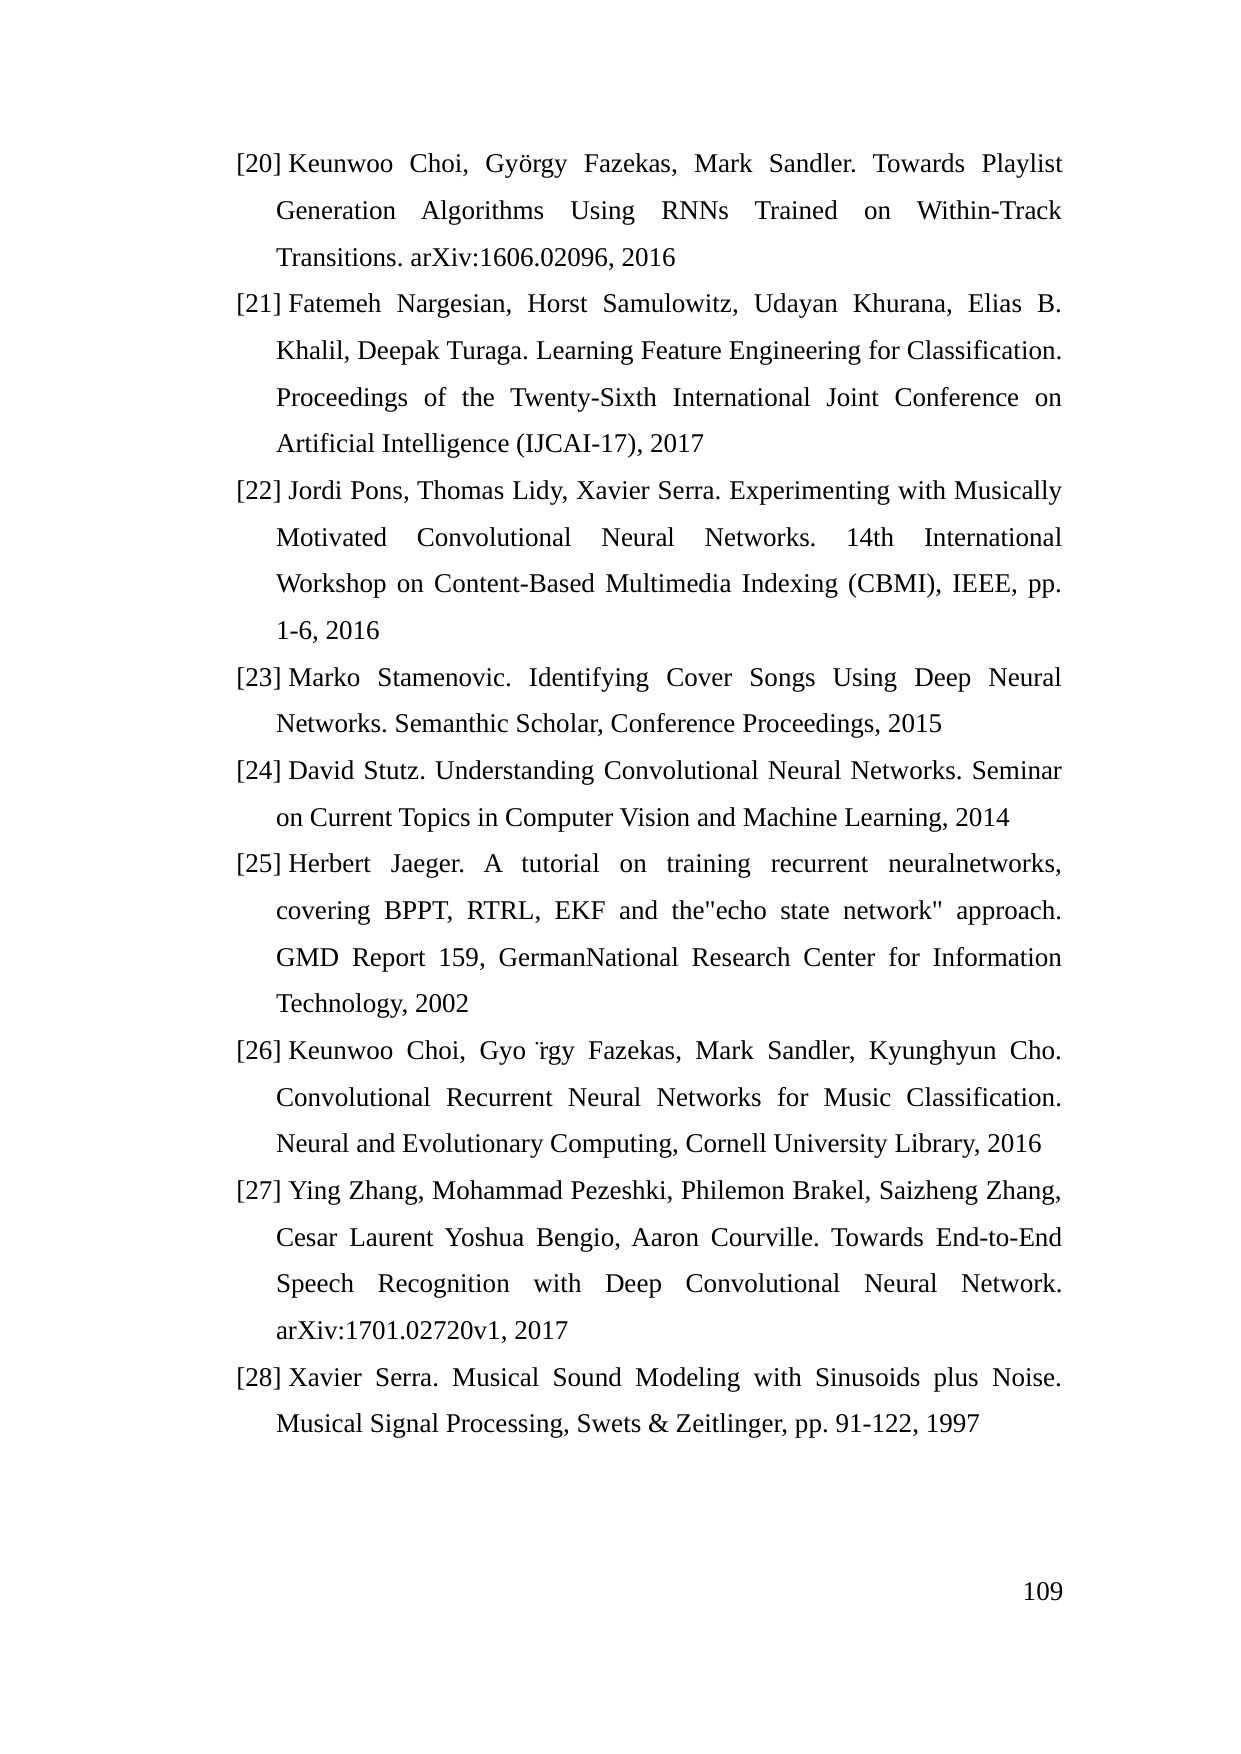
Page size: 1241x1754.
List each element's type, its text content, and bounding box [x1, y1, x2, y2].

list Keunwoo Choi, György Fazekas, Mark Sandler. Towards Playlist Generation Algorithms Using RNNs Trained on Within-Track Transitions. arXiv:1606.02096, 2016 [236, 148, 1063, 272]
list Xavier Serra. Musical Sound Modeling with Sinusoids plus Noise. Musical Signal Processing, Swets & Zeitlinger, pp. 91-122, 1997 [236, 1361, 1063, 1439]
list Jordi Pons, Thomas Lidy, Xavier Serra. Experimenting with Musically Motivated Convolutional Neural Networks. 14th International Workshop on Content-Based Multimedia Indexing (CBMI), IEEE, pp. 1-6, 2016 [236, 474, 1063, 645]
list David Stutz. Understanding Convolutional Neural Networks. Seminar on Current Topics in Computer Vision and Machine Learning, 2014 [236, 754, 1063, 832]
list Fatemeh Nargesian, Horst Samulowitz, Udayan Khurana, Elias B. Khalil, Deepak Turaga. Learning Feature Engineering for Classification. Proceedings of the Twenty-Sixth International Joint Conference on Artificial Intelligence (IJCAI-17), 2017 [236, 288, 1063, 459]
list Keunwoo Choi, Gyo ̈rgy Fazekas, Mark Sandler, Kyunghyun Cho. Convolutional Recurrent Neural Networks for Music Classification. Neural and Evolutionary Computing, Cornell University Library, 2016 [236, 1034, 1063, 1159]
list Herbert Jaeger. A tutorial on training recurrent neuralnetworks, covering BPPT, RTRL, EKF and the"echo state network" approach. GMD Report 159, GermanNational Research Center for Information Technology, 2002 [236, 848, 1063, 1019]
list Marko Stamenovic. Identifying Cover Songs Using Deep Neural Networks. Semanthic Scholar, Conference Proceedings, 2015 [236, 661, 1063, 739]
list Ying Zhang, Mohammad Pezeshki, Philemon Brakel, Saizheng Zhang, Cesar Laurent Yoshua Bengio, Aaron Courville. Towards End-to-End Speech Recognition with Deep Convolutional Neural Network. arXiv:1701.02720v1, 2017 [236, 1174, 1063, 1345]
